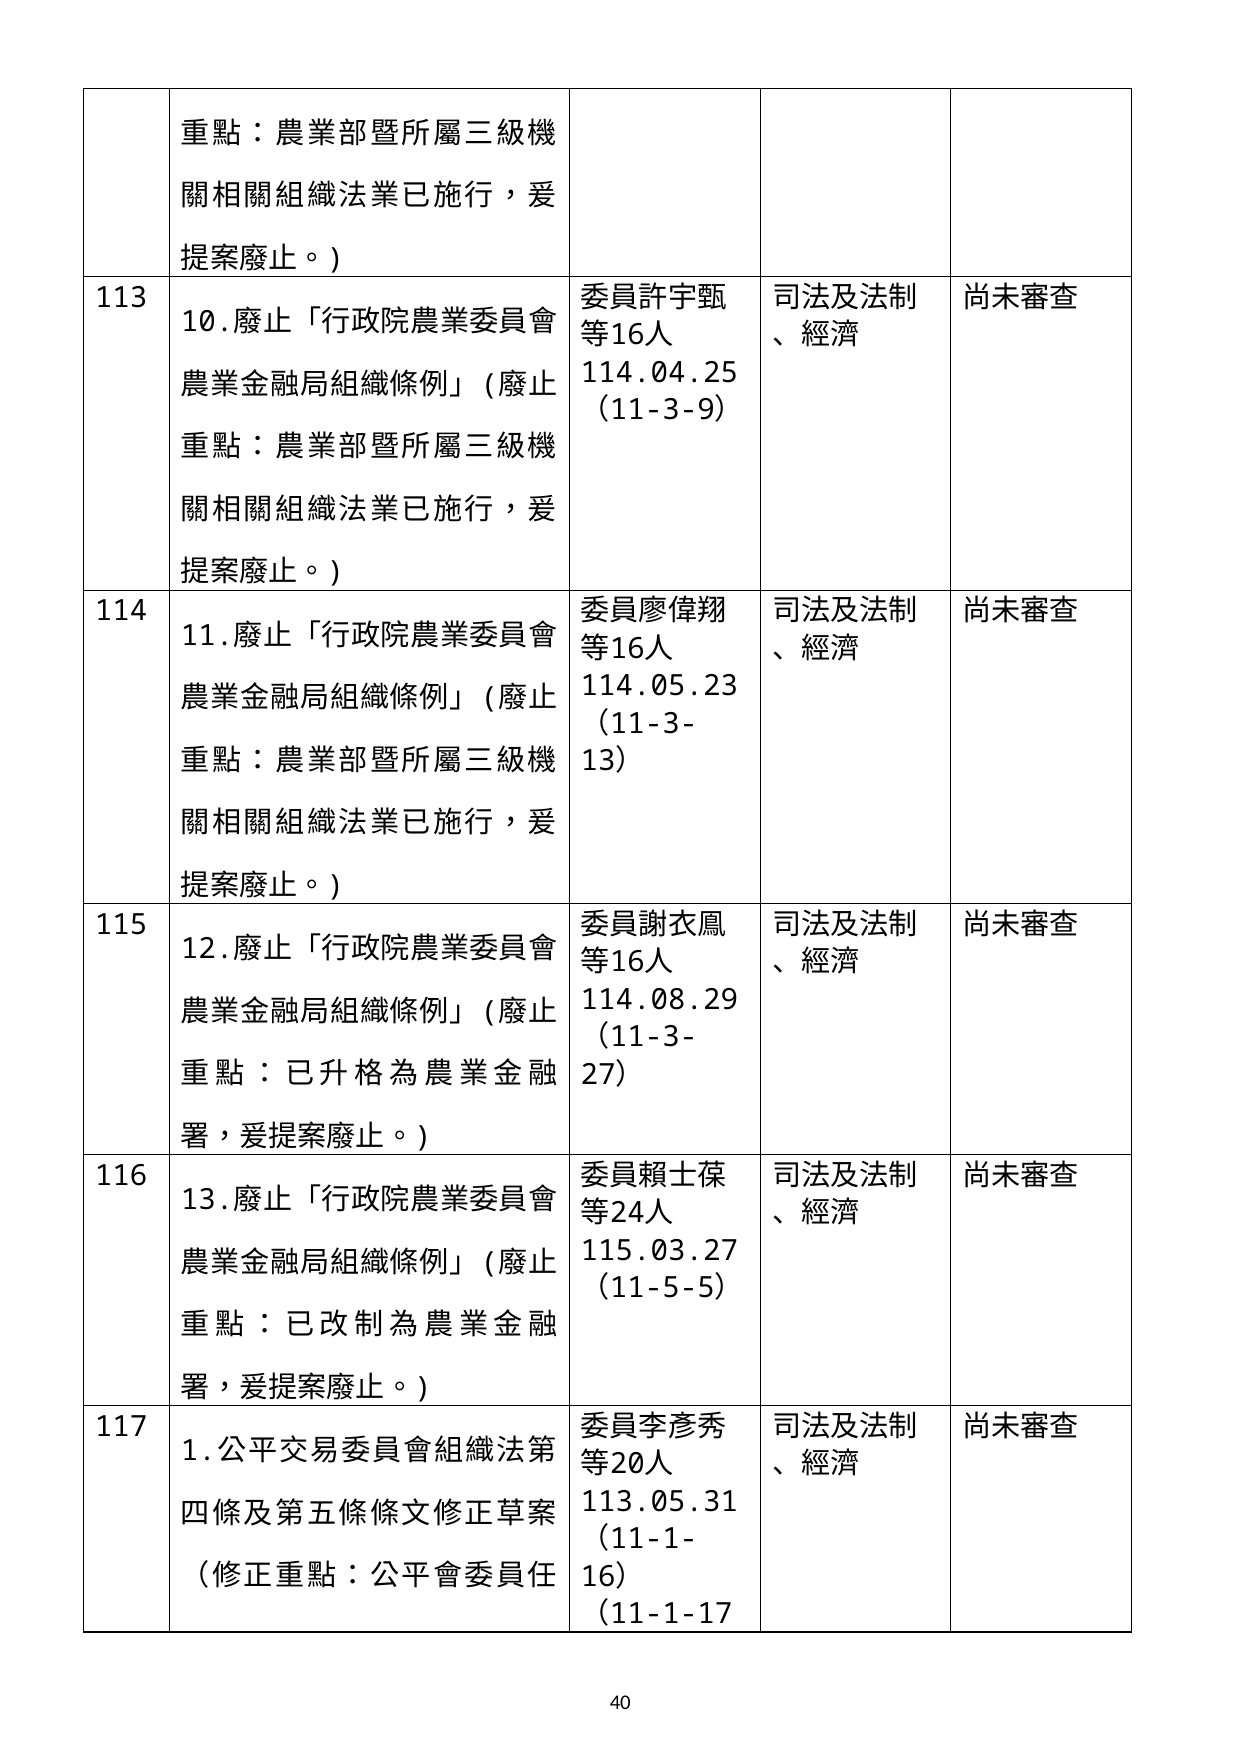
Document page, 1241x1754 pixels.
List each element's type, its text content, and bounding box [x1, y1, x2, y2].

table_cell 11.廢止「行政院農業委員會農業金融局組織條例」(廢止重點：農業部暨所屬三級機關相關組織法業已施行，爰提案廢止。) [170, 591, 569, 903]
table_cell 13.廢止「行政院農業委員會農業金融局組織條例」(廢止重點：已改制為農業金融署，爰提案廢止。) [170, 1155, 569, 1405]
table_cell 尚未審查 [951, 277, 1131, 590]
table_cell 115 [84, 904, 169, 1154]
table_cell [84, 89, 169, 276]
table_cell 委員廖偉翔 等16人 114.05.23 （11-3-13） [570, 591, 760, 903]
table_cell 113 [84, 277, 169, 590]
table_cell 司法及法制、經濟 [761, 1406, 950, 1631]
table_cell 司法及法制、經濟 [761, 277, 950, 590]
table_cell 重點：農業部暨所屬三級機關相關組織法業已施行，爰提案廢止。) [170, 89, 569, 276]
table_cell 司法及法制、經濟 [761, 591, 950, 903]
table_cell [570, 89, 760, 276]
table_cell 委員許宇甄 等16人 114.04.25 （11-3-9） [570, 277, 760, 590]
table_cell 116 [84, 1155, 169, 1405]
table_cell 10.廢止「行政院農業委員會農業金融局組織條例」(廢止重點：農業部暨所屬三級機關相關組織法業已施行，爰提案廢止。) [170, 277, 569, 590]
table_cell 尚未審查 [951, 1406, 1131, 1631]
table_cell 114 [84, 591, 169, 903]
table_cell 尚未審查 [951, 591, 1131, 903]
table_cell 1.公平交易委員會組織法第四條及第五條條文修正草案（修正重點：公平會委員任 [170, 1406, 569, 1631]
table_cell 尚未審查 [951, 904, 1131, 1154]
table_cell 12.廢止「行政院農業委員會農業金融局組織條例」(廢止重點：已升格為農業金融署，爰提案廢止。) [170, 904, 569, 1154]
table_cell 117 [84, 1406, 169, 1631]
table_cell 委員謝衣鳯 等16人 114.08.29 （11-3-27） [570, 904, 760, 1154]
table_cell [761, 89, 950, 276]
table_cell 司法及法制、經濟 [761, 1155, 950, 1405]
table_cell [951, 89, 1131, 276]
table_cell 司法及法制、經濟 [761, 904, 950, 1154]
table_cell 委員李彥秀 等20人 113.05.31 （11-1-16） （11-1-17 [570, 1406, 760, 1631]
table_cell 委員賴士葆 等24人 115.03.27 （11-5-5） [570, 1155, 760, 1405]
table_cell 尚未審查 [951, 1155, 1131, 1405]
